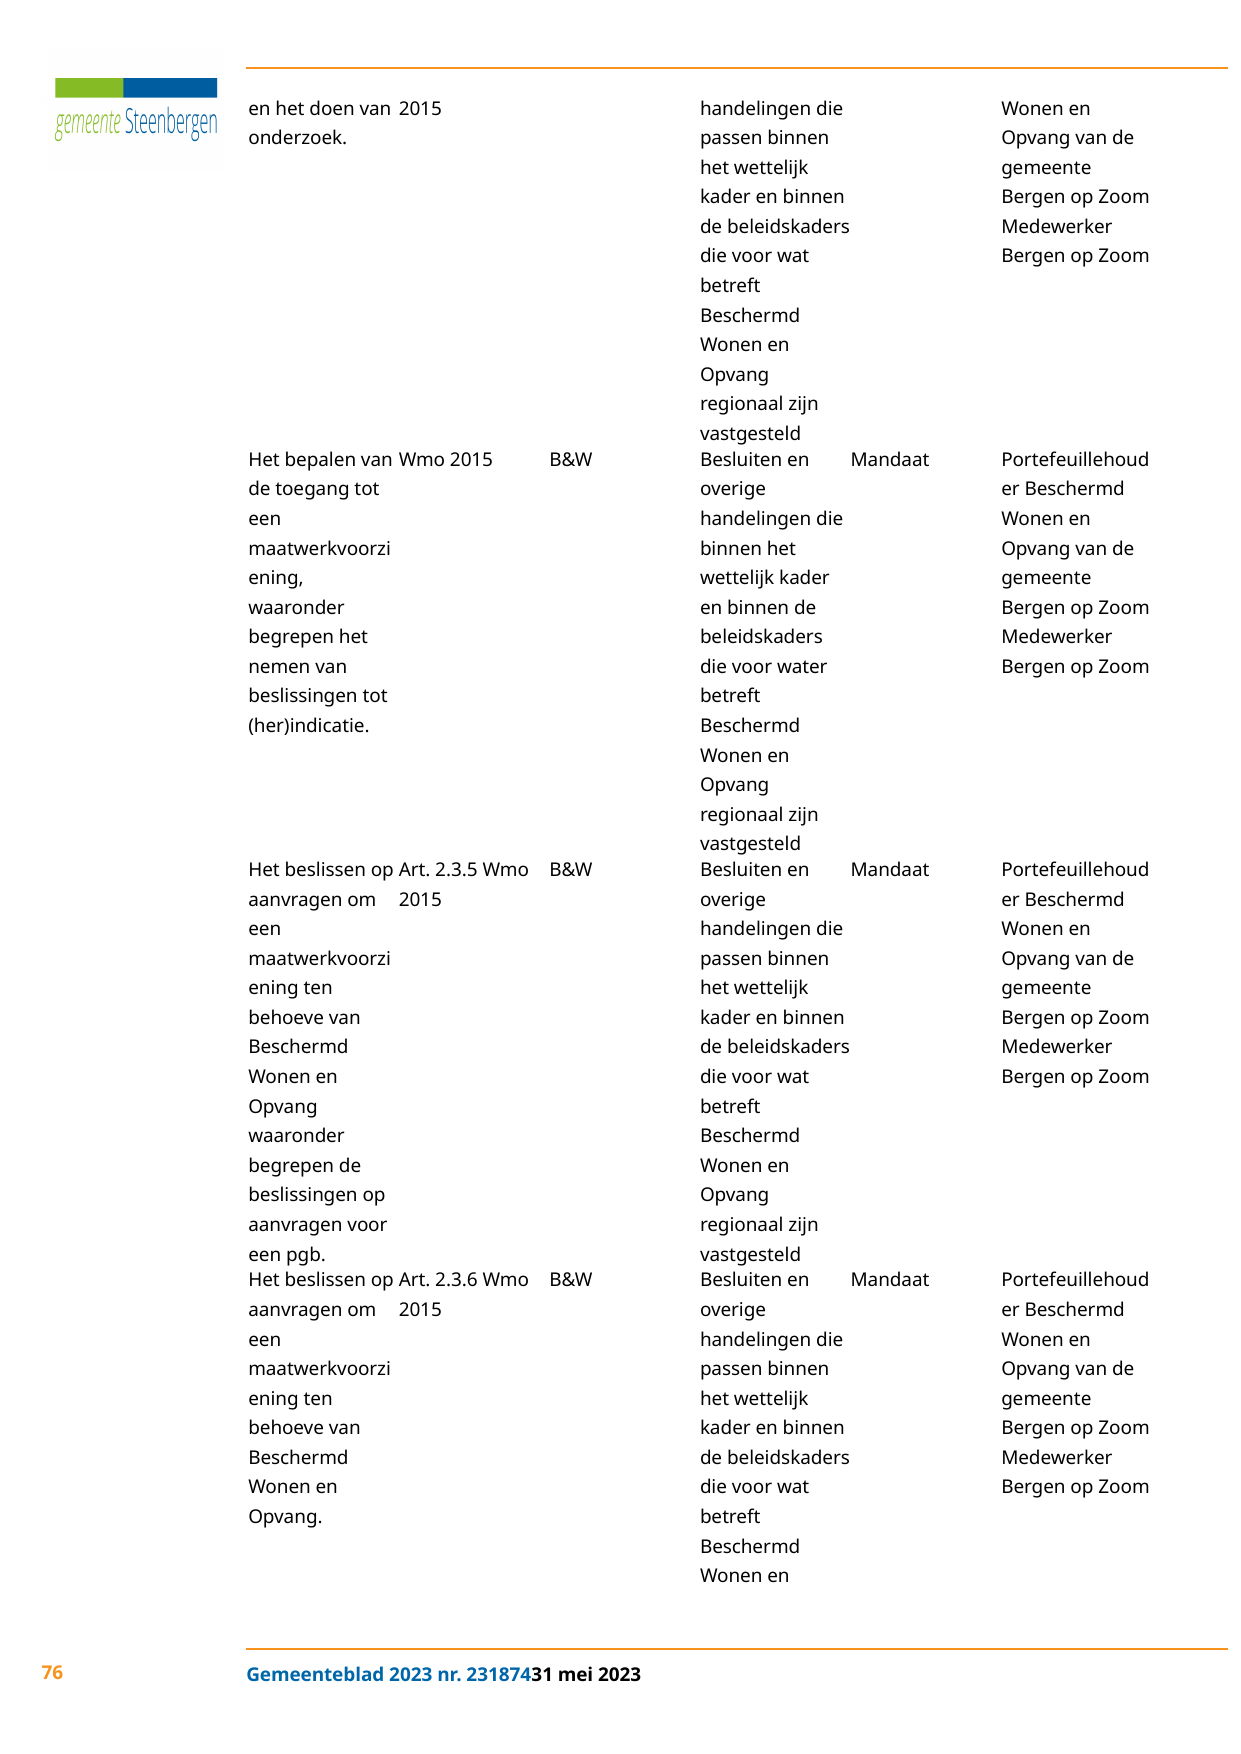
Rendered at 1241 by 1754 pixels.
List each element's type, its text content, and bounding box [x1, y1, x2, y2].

table_cell Het bepalen van de toegang tot een maatwerkvoorziening, waaronder begrepen het nemen van beslissingen tot (her)indicatie. [248, 446, 398, 856]
table_cell Besluiten en overige handelingen die passen binnen het wettelijk kader en binnen de beleidskaders die voor wat betreft Beschermd Wonen en [700, 1267, 850, 1588]
table_cell Mandaat [850, 856, 1001, 1267]
table_cell Portefeuillehouder Beschermd Wonen en Opvang van de gemeente Bergen op Zoom Medewerker Bergen op Zoom [1001, 856, 1152, 1267]
table_cell en het doen van onderzoek. [248, 95, 398, 446]
table_cell B&W [549, 856, 700, 1267]
table_cell Wmo 2015 [399, 446, 549, 856]
table_cell [850, 95, 1001, 446]
table_cell Het beslissen op aanvragen om een maatwerkvoorziening ten behoeve van Beschermd Wonen en Opvang. [248, 1267, 398, 1588]
table_cell Art. 2.3.6 Wmo 2015 [399, 1267, 549, 1588]
table_cell Het beslissen op aanvragen om een maatwerkvoorziening ten behoeve van Beschermd Wonen en Opvang waaronder begrepen de beslissingen op aanvragen voor een pgb. [248, 856, 398, 1267]
table_cell Besluiten en overige handelingen die binnen het wettelijk kader en binnen de beleidskaders die voor water betreft Beschermd Wonen en Opvang regionaal zijn vastgesteld [700, 446, 850, 856]
table_cell Mandaat [850, 446, 1001, 856]
table_cell B&W [549, 446, 700, 856]
table_cell Art. 2.3.5 Wmo 2015 [399, 856, 549, 1267]
table_cell Wonen en Opvang van de gemeente Bergen op Zoom Medewerker Bergen op Zoom [1001, 95, 1152, 446]
table_cell Portefeuillehouder Beschermd Wonen en Opvang van de gemeente Bergen op Zoom Medewerker Bergen op Zoom [1001, 446, 1152, 856]
picture [41, 47, 231, 172]
table_cell B&W [549, 1267, 700, 1588]
table_cell 2015 [399, 95, 549, 446]
table_cell handelingen die passen binnen het wettelijk kader en binnen de beleidskaders die voor wat betreft Beschermd Wonen en Opvang regionaal zijn vastgesteld [700, 95, 850, 446]
table_cell Besluiten en overige handelingen die passen binnen het wettelijk kader en binnen de beleidskaders die voor wat betreft Beschermd Wonen en Opvang regionaal zijn vastgesteld [700, 856, 850, 1267]
table_cell [549, 95, 700, 446]
table_cell Portefeuillehouder Beschermd Wonen en Opvang van de gemeente Bergen op Zoom Medewerker Bergen op Zoom [1001, 1267, 1152, 1588]
table_cell Mandaat [850, 1267, 1001, 1588]
